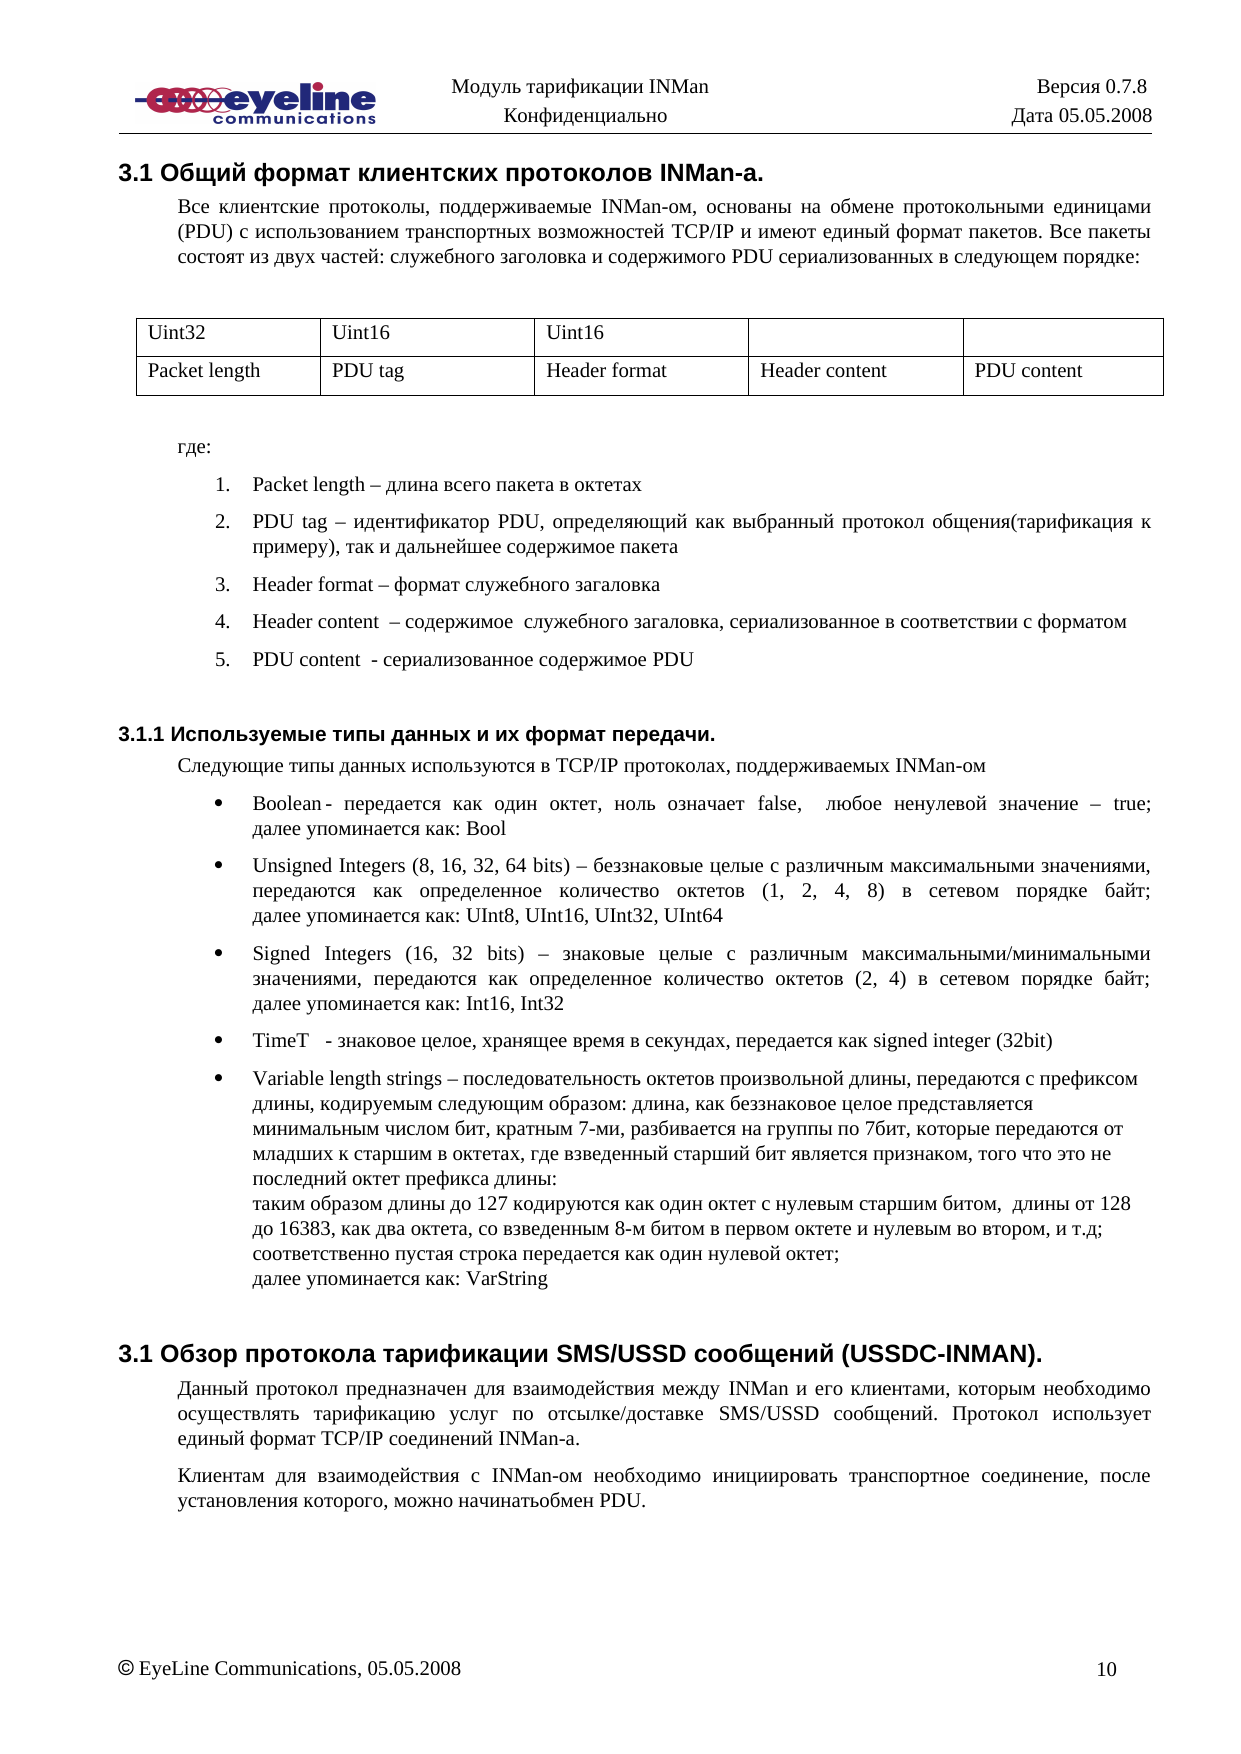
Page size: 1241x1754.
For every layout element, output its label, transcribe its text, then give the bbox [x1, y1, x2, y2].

text Все клиентские протоколы, поддерживаемые INMan-ом, основаны на обмене протокольными единицами (PDU) с использованием транспортных возможностей TCP/IP и имеют единый формат пакетов. Все пакеты состоят из двух частей: служебного заголовка и содержимого PDU сериализованных в следующем порядке: [177, 193, 1151, 268]
table_header [964, 319, 1163, 356]
list Packet length – длина всего пакета в октетах [215, 471, 1151, 496]
subtitle Используемые типы данных и их формат передачи. [118, 721, 1151, 746]
subtitle Общий формат клиентских протоколов INMan-a. [118, 158, 1151, 186]
list TimeT - знаковое целое, хранящее время в секундах, передается как signed integer (32bit) [215, 1027, 1151, 1052]
table_header [749, 319, 963, 356]
text Данный протокол предназначен для взаимодействия между INMan и его клиентами, которым необходимо осуществлять тарификацию услуг по отсылке/доставке SMS/USSD сообщений. Протокол использует единый формат TCP/IP соединений INMan-a. [177, 1374, 1151, 1449]
list Boolean - передается как один октет, ноль означает false, любое ненулевой значение – true; далее упоминается как: Bool [215, 789, 1151, 839]
table_cell Packet length [137, 357, 320, 395]
picture [135, 82, 376, 124]
list Header format – формат служебного загаловка [215, 571, 1151, 596]
table_header Uint16 [535, 319, 748, 356]
list PDU tag – идентификатор PDU, определяющий как выбранный протокол общения(тарификация к примеру), так и дальнейшее содержимое пакета [215, 508, 1151, 558]
table_cell PDU tag [321, 357, 534, 395]
table_cell Header format [535, 357, 748, 395]
table_cell Header content [749, 357, 963, 395]
list Variable length strings – последовательность октетов произвольной длины, передаются с префиксом длины, кодируемым следующим образом: длина, как беззнаковое целое представляется минимальным числом бит, кратным 7-ми, разбивается на группы по 7бит, которые передаются от младших к старшим в октетах, где взведенный старший бит является признаком, того что это не последний октет префикса длины: таким образом длины до 127 кодируются как один октет с нулевым старшим битом, длины от 128 до 16383, как два октета, со взведенным 8-м битом в первом октете и нулевым во втором, и т.д; соответственно пустая строка передается как один нулевой октет; далее упоминается как: VarString [215, 1064, 1151, 1289]
list Signed Integers (16, 32 bits) – знаковые целые с различным максимальными/минимальными значениями, передаются как определенное количество октетов (2, 4) в сетевом порядке байт; далее упоминается как: Int16, Int32 [215, 939, 1151, 1014]
text Клиентам для взаимодействия с INMan-ом необходимо инициировать транспортное соединение, после установления которого, можно начинатьобмен PDU. [177, 1462, 1151, 1512]
table_header Uint16 [321, 319, 534, 356]
list PDU content - сериализованное содержимое PDU [215, 646, 1151, 671]
subtitle Обзор протокола тарификации SMS/USSD сообщений (USSDC-INMAN). [118, 1339, 1151, 1368]
list Unsigned Integers (8, 16, 32, 64 bits) – беззнаковые целые с различным максимальными значениями, передаются как определенное количество октетов (1, 2, 4, 8) в сетевом порядке байт; далее упоминается как: UInt8, UInt16, UInt32, UInt64 [215, 852, 1151, 927]
table_cell PDU content [964, 357, 1163, 395]
table_header Uint32 [137, 319, 320, 356]
text Следующие типы данных используются в TCP/IP протоколах, поддерживаемых INMan-ом [177, 752, 1151, 777]
list Header content – содержимое служебного загаловка, сериализованное в соответствии с форматом [215, 608, 1151, 633]
text где: [177, 433, 1151, 458]
